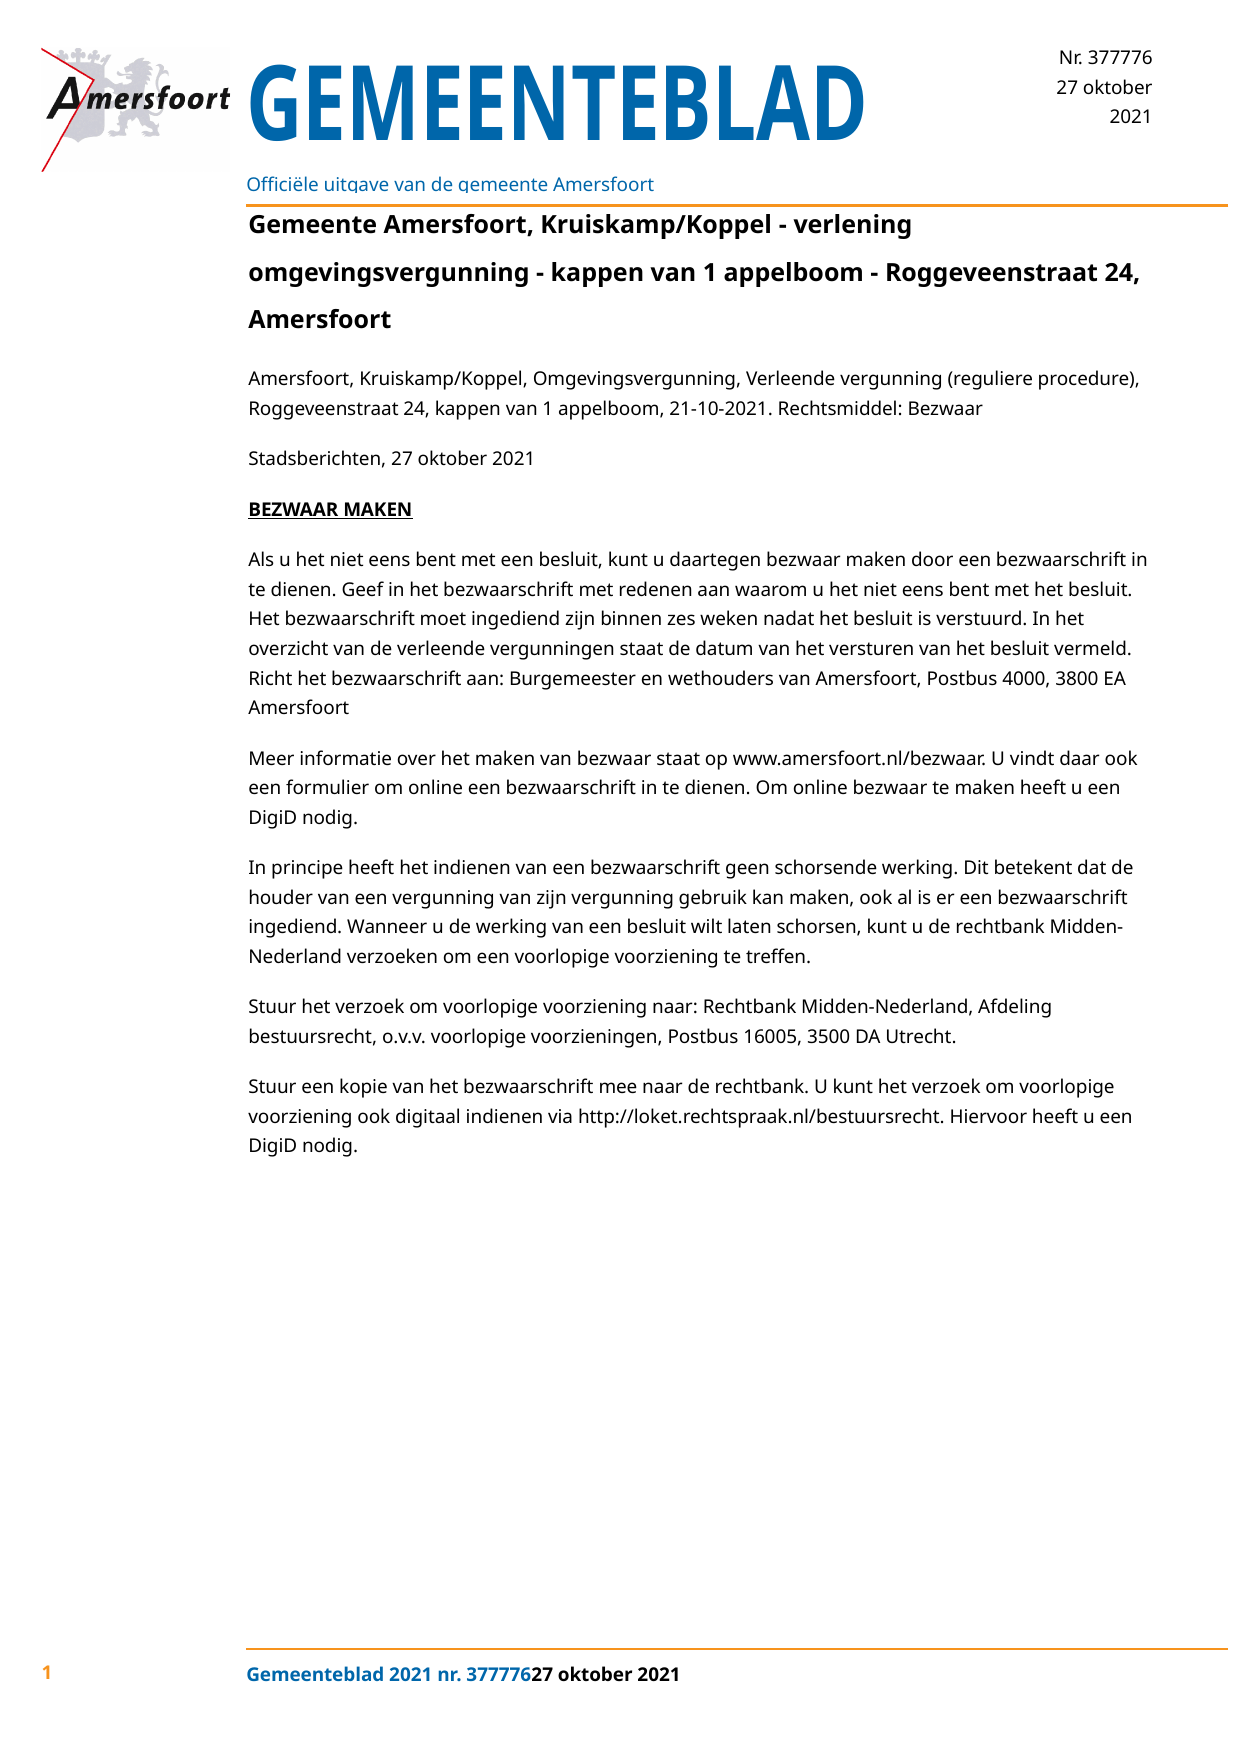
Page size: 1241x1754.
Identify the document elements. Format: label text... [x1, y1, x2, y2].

text Gemeente Amersfoort, Kruiskamp/Koppel - verlening omgevingsvergunning - kappen van 1 appelboom - Roggeveenstraat 24, Amersfoort [248, 207, 1152, 336]
text Stuur een kopie van het bezwaarschrift mee naar de rechtbank. U kunt het verzoek om voorlopige voorziening ook digitaal indienen via http://loket.rechtspraak.nl/bestuursrecht. Hiervoor heeft u een DigiD nodig. [248, 1073, 1152, 1158]
text Amersfoort, Kruiskamp/Koppel, Omgevingsvergunning, Verleende vergunning (reguliere procedure), Roggeveenstraat 24, kappen van 1 appelboom, 21-10-2021. Rechtsmiddel: Bezwaar [248, 366, 1152, 421]
text Meer informatie over het maken van bezwaar staat op www.amersfoort.nl/bezwaar. U vindt daar ook een formulier om online een bezwaarschrift in te dienen. Om online bezwaar te maken heeft u een DigiD nodig. [248, 745, 1152, 829]
text In principe heeft het indienen van een bezwaarschrift geen schorsende werking. Dit betekent dat de houder van een vergunning van zijn vergunning gebruik kan maken, ook al is er een bezwaarschrift ingediend. Wanneer u de werking van een besluit wilt laten schorsen, kunt u de rechtbank Midden-Nederland verzoeken om een voorlopige voorziening te treffen. [248, 854, 1152, 969]
picture [41, 47, 231, 172]
text Stadsberichten, 27 oktober 2021 [248, 446, 1152, 471]
text BEZWAAR MAKEN [248, 496, 1152, 522]
text Als u het niet eens bent met een besluit, kunt u daartegen bezwaar maken door een bezwaarschrift in te dienen. Geef in het bezwaarschrift met redenen aan waarom u het niet eens bent met het besluit. Het bezwaarschrift moet ingediend zijn binnen zes weken nadat het besluit is verstuurd. In het overzicht van de verleende vergunningen staat de datum van het versturen van het besluit vermeld. Richt het bezwaarschrift aan: Burgemeester en wethouders van Amersfoort, Postbus 4000, 3800 EA Amersfoort [248, 546, 1152, 720]
text Stuur het verzoek om voorlopige voorziening naar: Rechtbank Midden-Nederland, Afdeling bestuursrecht, o.v.v. voorlopige voorzieningen, Postbus 16005, 3500 DA Utrecht. [248, 993, 1152, 1049]
